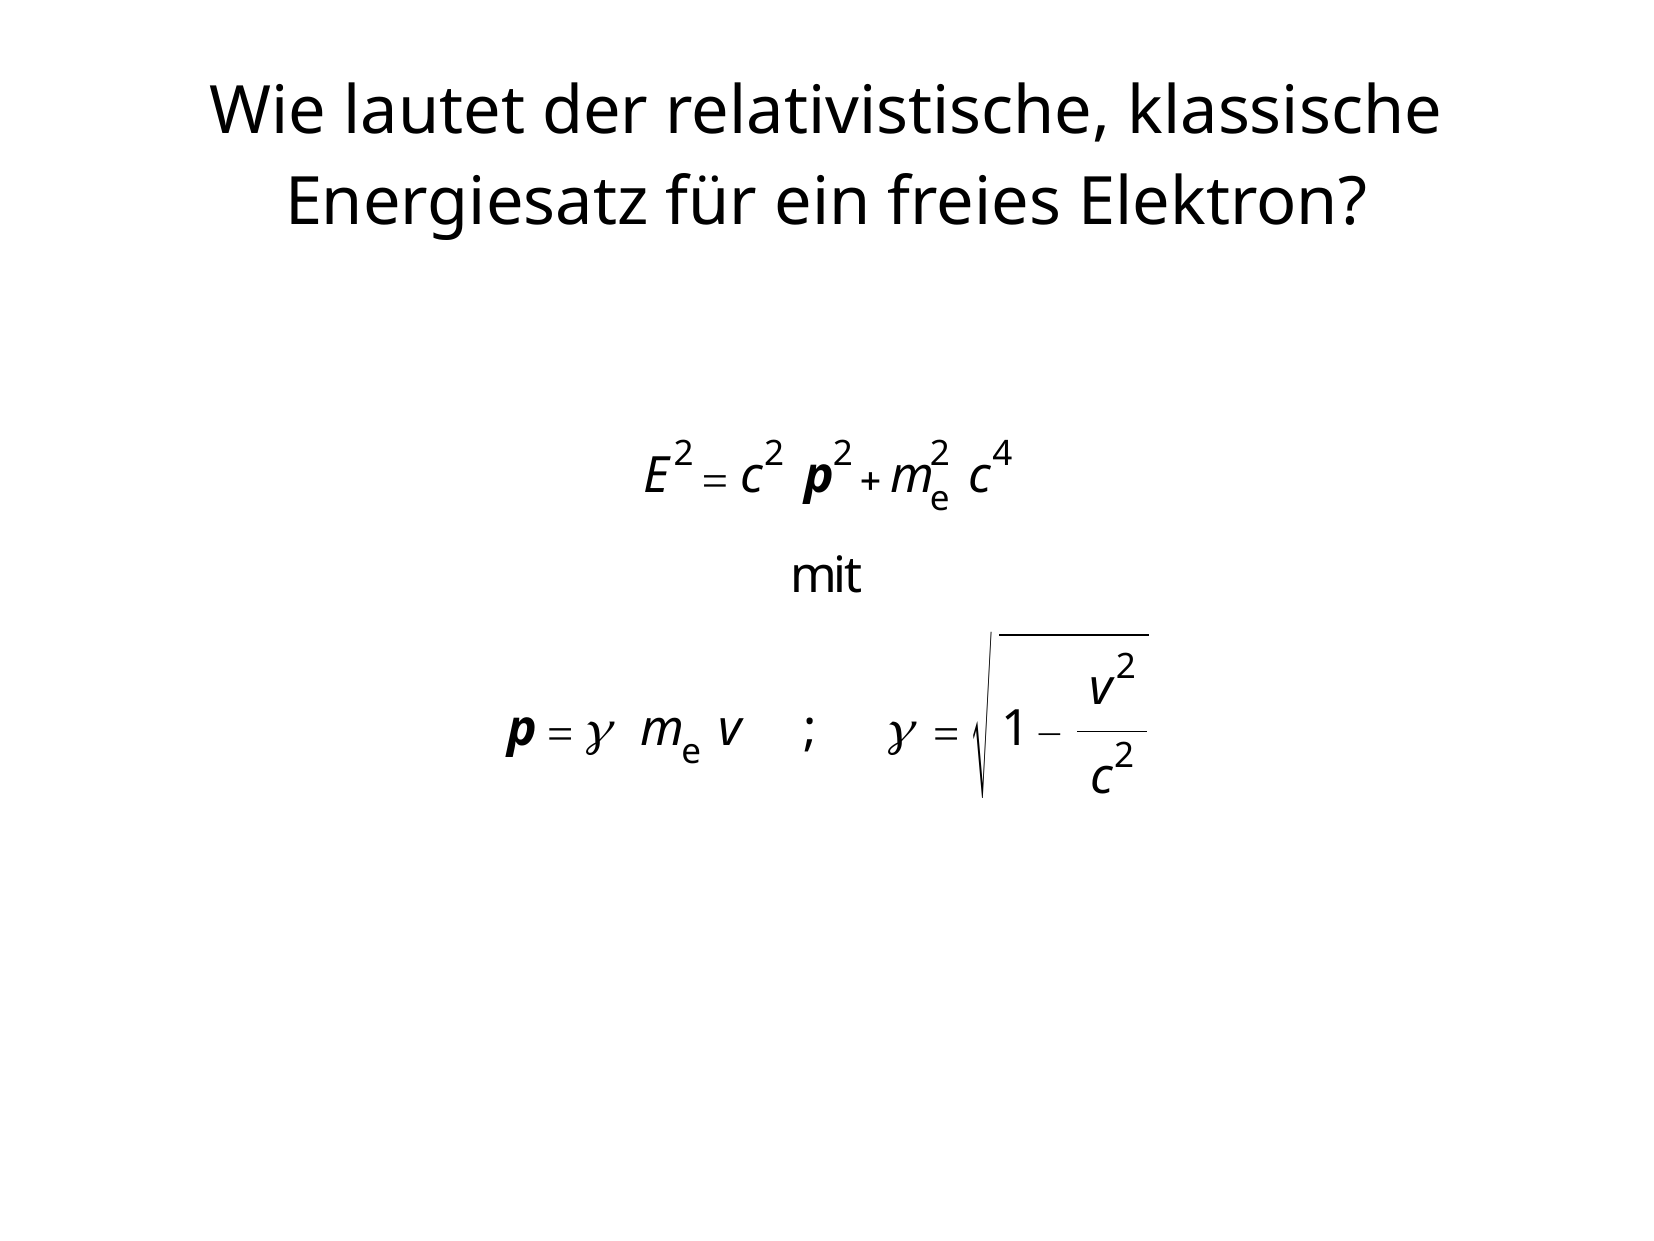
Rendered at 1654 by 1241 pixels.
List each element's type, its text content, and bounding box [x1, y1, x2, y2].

chart [498, 432, 1155, 808]
title Wie lautet der relativistische, klassische Energiesatz für ein freies Elektron? [82, 49, 1571, 257]
